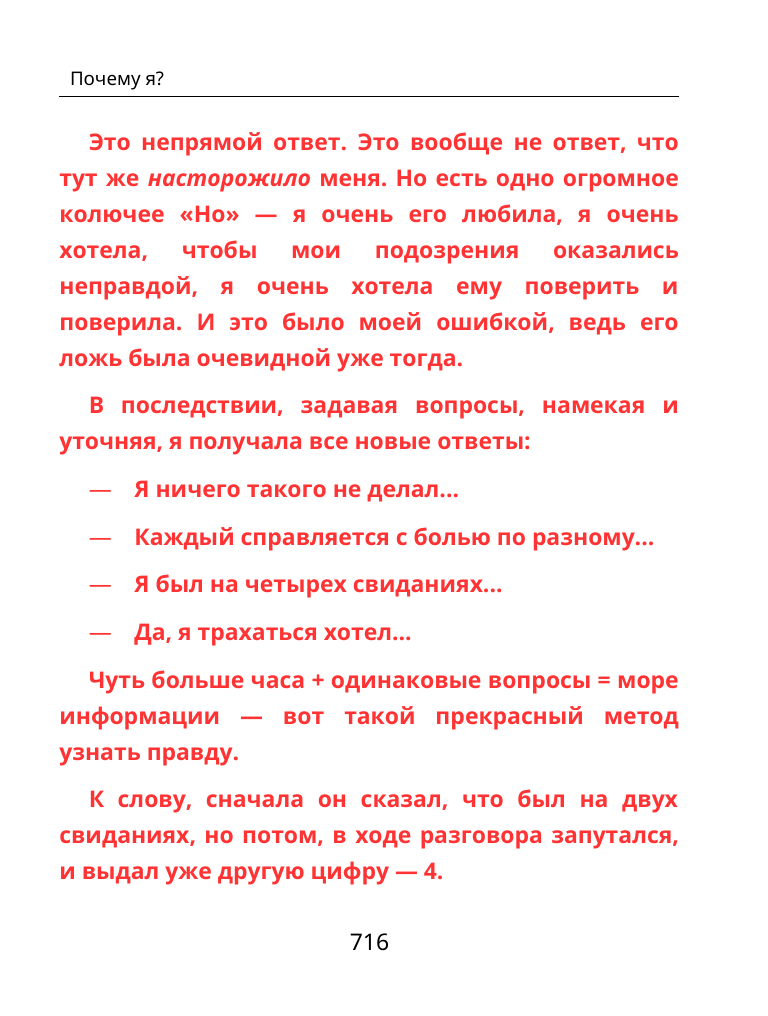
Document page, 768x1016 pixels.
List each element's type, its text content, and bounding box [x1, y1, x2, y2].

text В последствии, задавая вопросы, намекая и уточняя, я получала все новые ответы: [59, 389, 679, 457]
list Я был на четырех свиданиях... [59, 568, 679, 600]
list Да, я трахаться хотел... [59, 616, 679, 647]
list Каждый справляется с болью по разному... [59, 521, 679, 552]
text К слову, сначала он сказал, что был на двух свиданиях, но потом, в ходе разговора запутался, и выдал уже другую цифру — 4. [59, 783, 679, 887]
list Я ничего такого не делал... [59, 473, 679, 504]
text Чуть больше часа + одинаковые вопросы = море информации — вот такой прекрасный метод узнать правду. [59, 664, 679, 767]
text Это непрямой ответ. Это вообще не ответ, что тут же насторожило меня. Но есть одно огромное колючее «Но» — я очень его любила, я очень хотела, чтобы мои подозрения оказались неправдой, я очень хотела ему поверить и поверила. И это было моей ошибкой, ведь его ложь была очевидной уже тогда. [59, 126, 679, 373]
